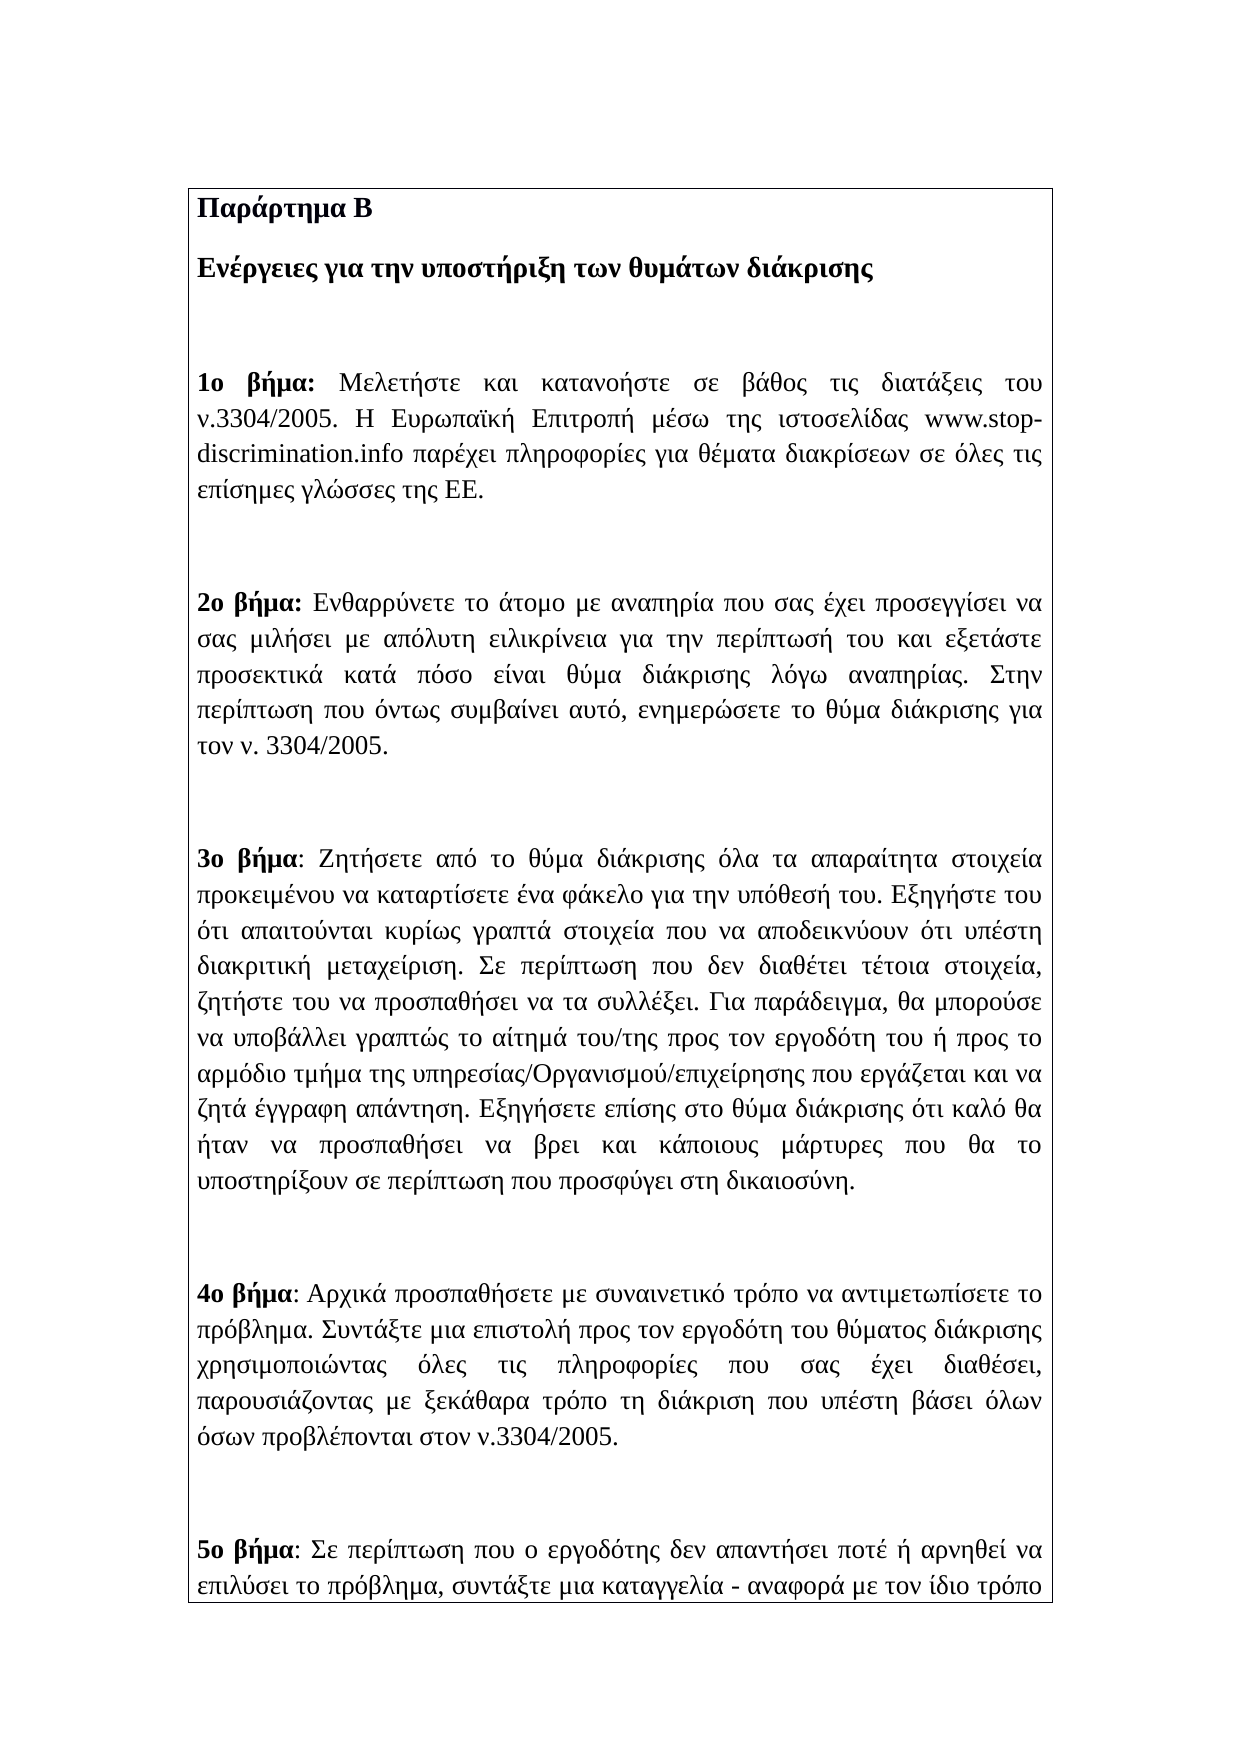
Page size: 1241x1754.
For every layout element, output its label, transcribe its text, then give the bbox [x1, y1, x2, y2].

text 4ο βήμα: Αρχικά προσπαθήσετε με συναινετικό τρόπο να αντιμετωπίσετε το πρόβλημα. Συντάξτε μια επιστολή προς τον εργοδότη του θύματος διάκρισης χρησιμοποιώντας όλες τις πληροφορίες που σας έχει διαθέσει, παρουσιάζοντας με ξεκάθαρα τρόπο τη διάκριση που υπέστη βάσει όλων όσων προβλέπονται στον ν.3304/2005. [189, 1274, 1052, 1451]
text 3ο βήμα: Ζητήσετε από το θύμα διάκρισης όλα τα απαραίτητα στοιχεία προκειμένου να καταρτίσετε ένα φάκελο για την υπόθεσή του. Εξηγήστε του ότι απαιτούνται κυρίως γραπτά στοιχεία που να αποδεικνύουν ότι υπέστη διακριτική μεταχείριση. Σε περίπτωση που δεν διαθέτει τέτοια στοιχεία, ζητήστε του να προσπαθήσει να τα συλλέξει. Για παράδειγμα, θα μπορούσε να υποβάλλει γραπτώς το αίτημά του/της προς τον εργοδότη του ή προς το αρμόδιο τμήμα της υπηρεσίας/Οργανισμού/επιχείρησης που εργάζεται και να ζητά έγγραφη απάντηση. Εξηγήσετε επίσης στο θύμα διάκρισης ότι καλό θα ήταν να προσπαθήσει να βρει και κάποιους μάρτυρες που θα το υποστηρίξουν σε περίπτωση που προσφύγει στη δικαιοσύνη. [189, 839, 1052, 1195]
subtitle Παράρτημα Β [189, 189, 1052, 224]
text 2ο βήμα: Ενθαρρύνετε το άτομο με αναπηρία που σας έχει προσεγγίσει να σας μιλήσει με απόλυτη ειλικρίνεια για την περίπτωσή του και εξετάστε προσεκτικά κατά πόσο είναι θύμα διάκρισης λόγω αναπηρίας. Στην περίπτωση που όντως συμβαίνει αυτό, ενημερώσετε το θύμα διάκρισης για τον ν. 3304/2005. [189, 583, 1052, 760]
text 1ο βήμα: Μελετήστε και κατανοήστε σε βάθος τις διατάξεις του ν.3304/2005. Η Ευρωπαϊκή Επιτροπή μέσω της ιστοσελίδας www.stop-discrimination.info παρέχει πληροφορίες για θέματα διακρίσεων σε όλες τις επίσημες γλώσσες της ΕΕ. [189, 363, 1052, 504]
text 5ο βήμα: Σε περίπτωση που ο εργοδότης δεν απαντήσει ποτέ ή αρνηθεί να επιλύσει το πρόβλημα, συντάξτε μια καταγγελία - αναφορά με τον ίδιο τρόπο [189, 1530, 1052, 1602]
text Ενέργειες για την υποστήριξη των θυμάτων διάκρισης [189, 247, 1052, 283]
